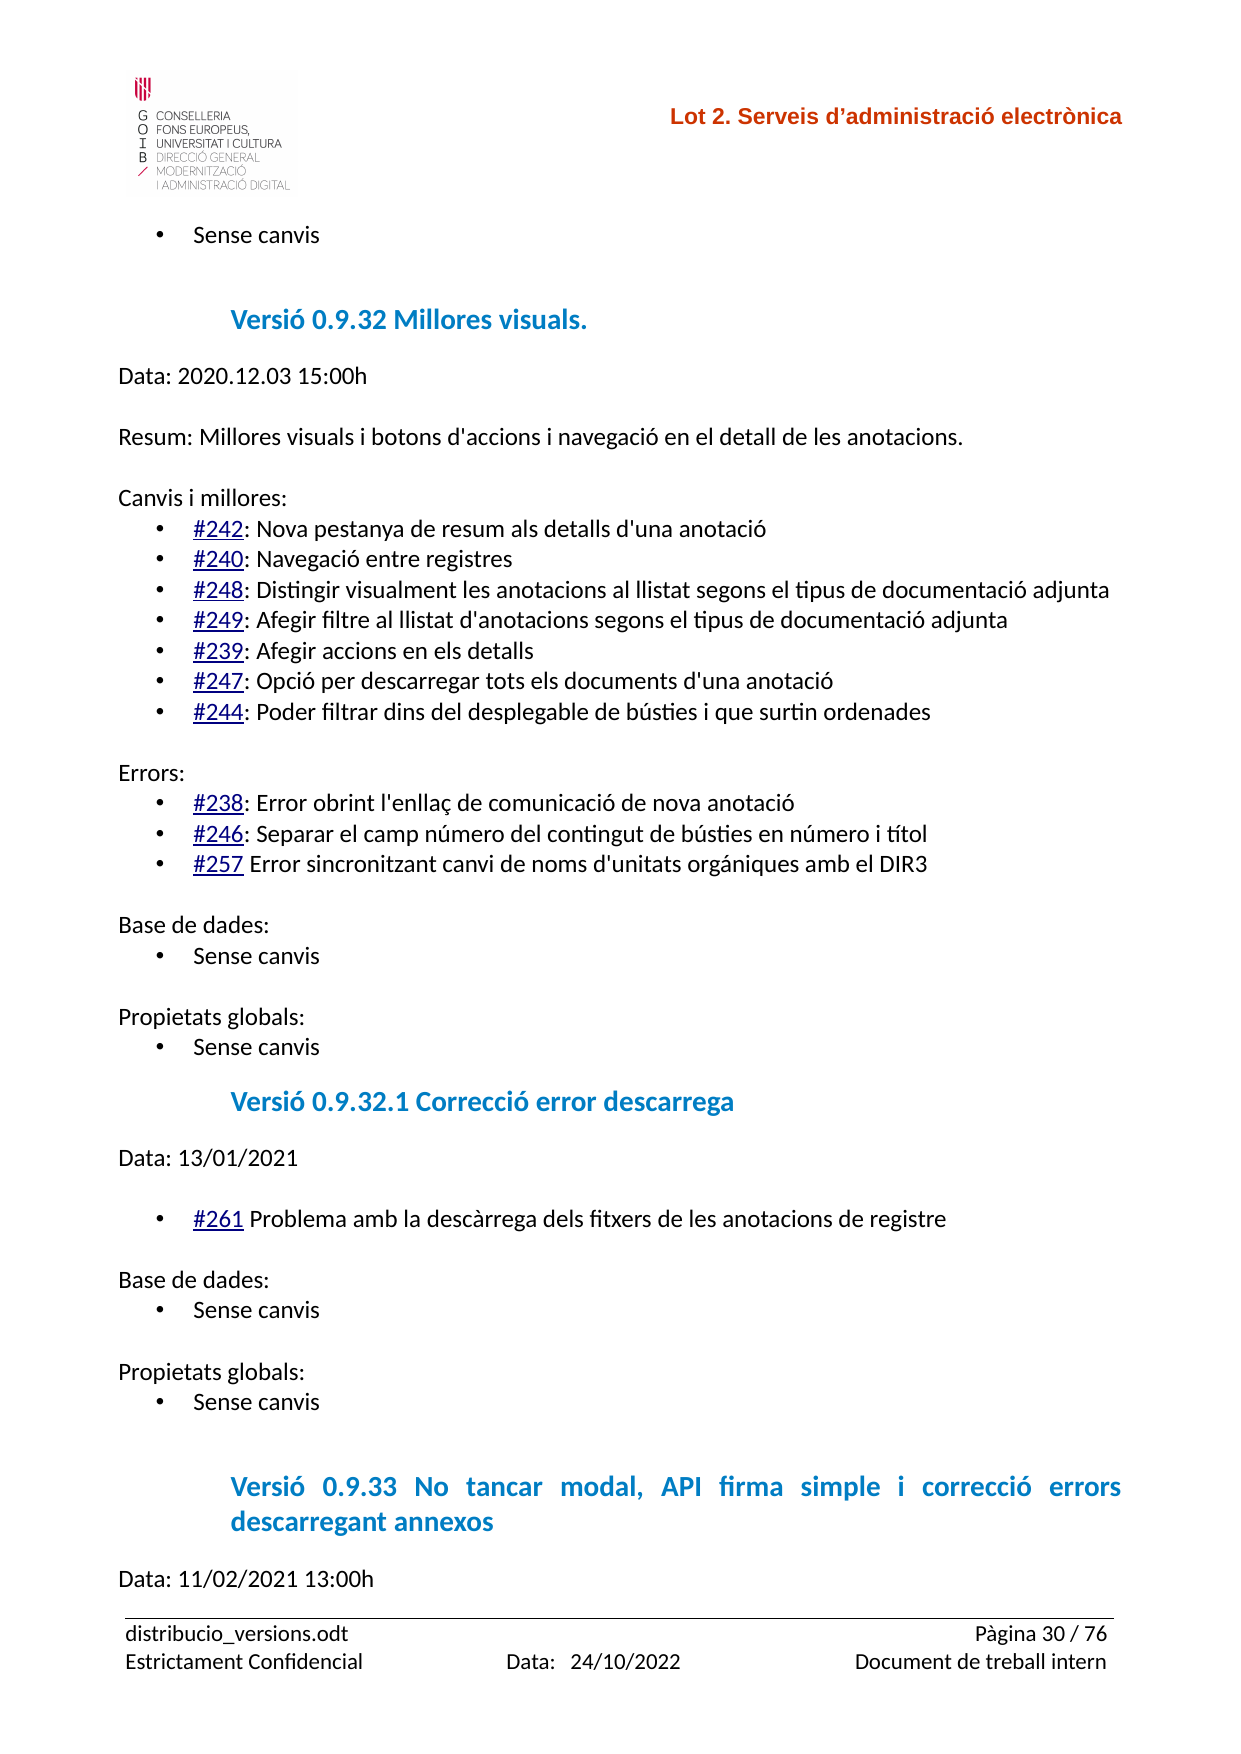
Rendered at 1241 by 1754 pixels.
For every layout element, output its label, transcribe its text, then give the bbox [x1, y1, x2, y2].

text Propietats globals: [118, 1356, 1122, 1386]
text Errors: [118, 757, 1122, 787]
list #247: Opció per descarregar tots els documents d'una anotació [156, 665, 1122, 696]
text Data: 13/01/2021 [118, 1142, 1122, 1172]
list #242: Nova pestanya de resum als detalls d'una anotació [156, 513, 1122, 543]
list #238: Error obrint l'enllaç de comunicació de nova anotació [156, 787, 1122, 818]
list Sense canvis [156, 1032, 1122, 1062]
text Resum: Millores visuals i botons d'accions i navegació en el detall de les anotacions. [118, 421, 1122, 452]
list #257 Error sincronitzant canvi de noms d'unitats orgániques amb el DIR3 [156, 848, 1122, 879]
list Sense canvis [156, 940, 1122, 971]
subtitle Versió 0.9.32 Millores visuals. [153, 301, 1122, 336]
subtitle Versió 0.9.32.1 Correcció error descarrega [153, 1083, 1122, 1118]
text Canvis i millores: [118, 482, 1122, 513]
text Data: 11/02/2021 13:00h [118, 1563, 1122, 1593]
list #244: Poder filtrar dins del desplegable de bústies i que surtin ordenades [156, 696, 1122, 726]
list Sense canvis [156, 219, 1122, 250]
subtitle Versió 0.9.33 No tancar modal, API firma simple i correcció errors descarregant annexos [153, 1468, 1122, 1539]
list #240: Navegació entre registres [156, 543, 1122, 574]
list #248: Distingir visualment les anotacions al llistat segons el tipus de documentació adjunta [156, 574, 1122, 604]
list #261 Problema amb la descàrrega dels fitxers de les anotacions de registre [156, 1203, 1122, 1233]
picture [126, 70, 299, 197]
text Propietats globals: [118, 1001, 1122, 1032]
text Data: 2020.12.03 15:00h [118, 360, 1122, 391]
list #249: Afegir filtre al llistat d'anotacions segons el tipus de documentació adjunta [156, 604, 1122, 635]
list #239: Afegir accions en els detalls [156, 635, 1122, 665]
text Base de dades: [118, 1264, 1122, 1294]
text Base de dades: [118, 909, 1122, 940]
list #246: Separar el camp número del contingut de bústies en número i títol [156, 818, 1122, 848]
list Sense canvis [156, 1294, 1122, 1325]
list Sense canvis [156, 1386, 1122, 1417]
